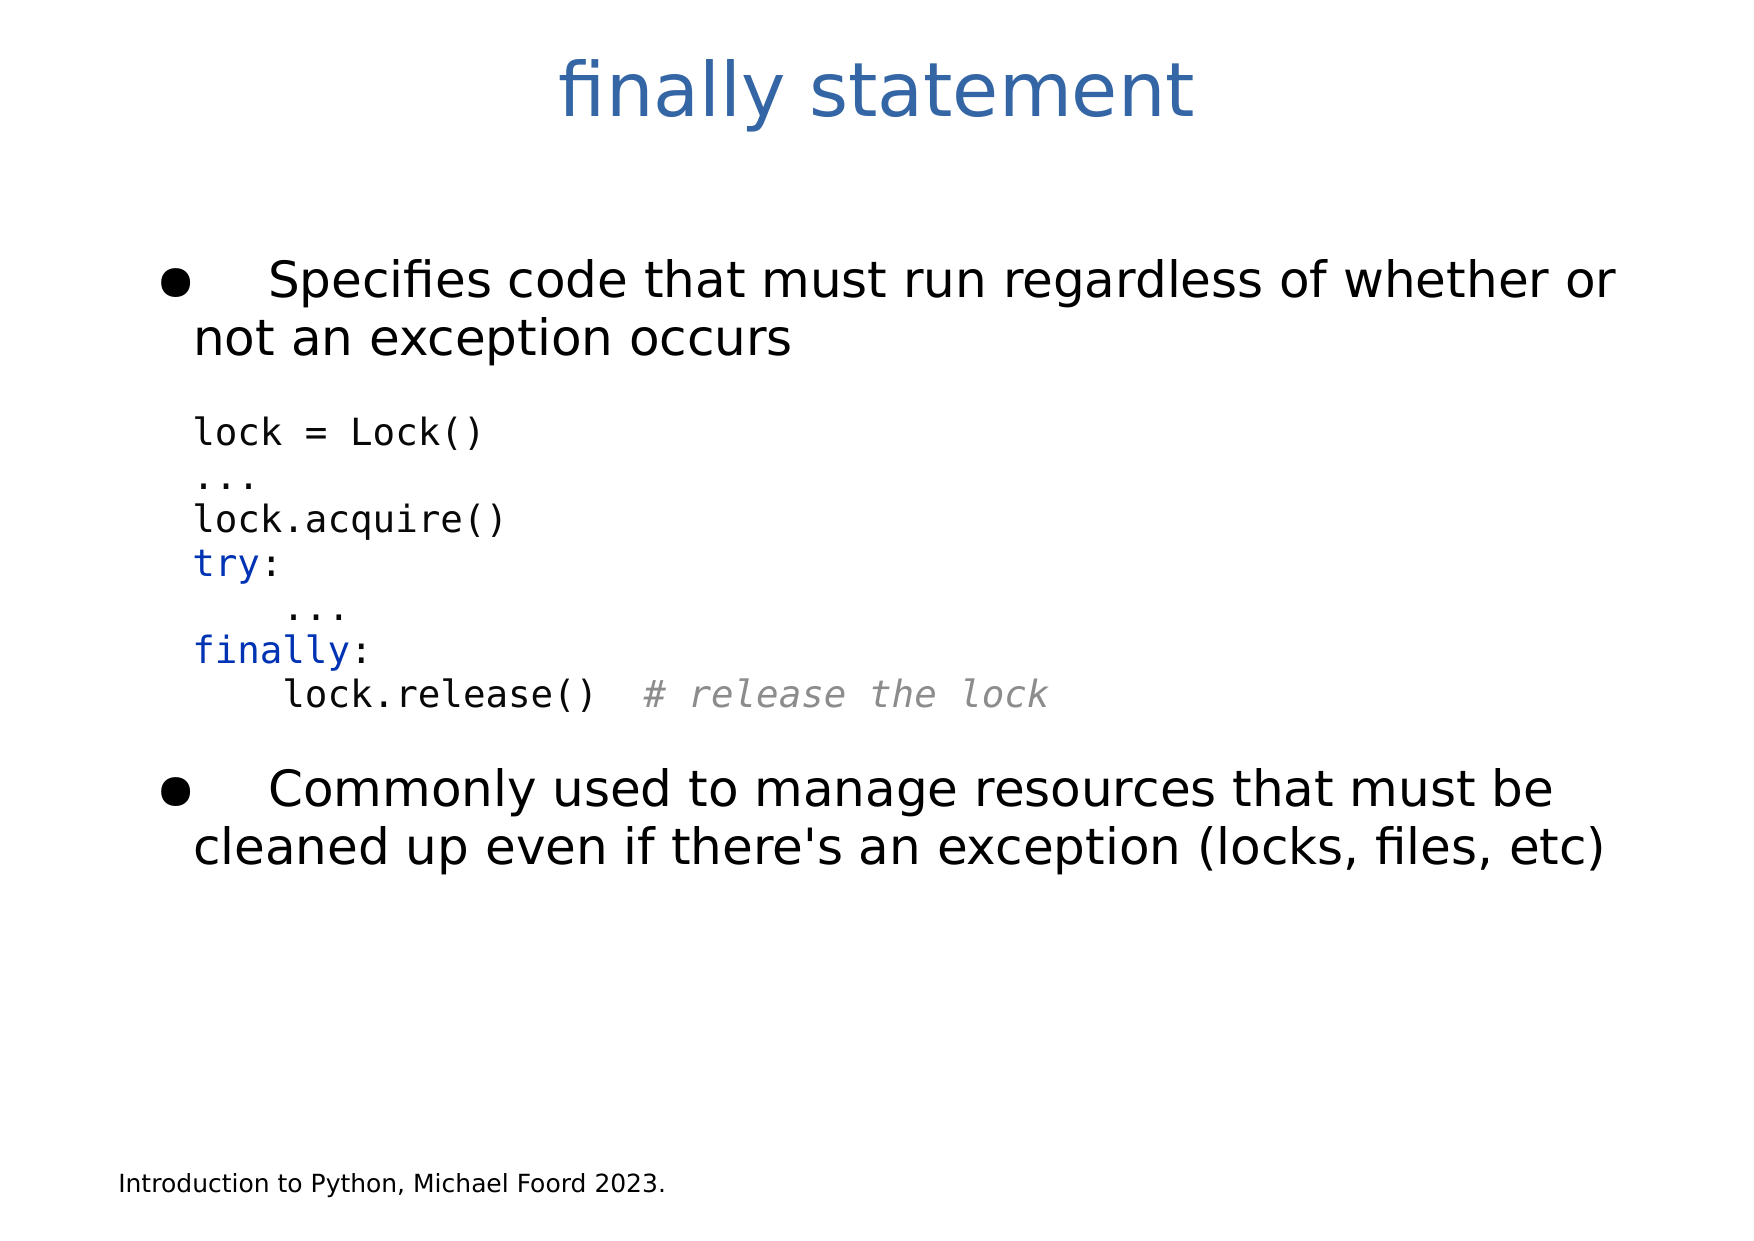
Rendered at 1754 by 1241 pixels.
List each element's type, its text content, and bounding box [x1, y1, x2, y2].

list Commonly used to manage resources that must be cleaned up even if there's an exception (locks, files, etc) [156, 760, 1636, 876]
text lock = Lock() ... lock.acquire() try: ... finally: lock.release() # release the lock [192, 411, 1636, 716]
subtitle finally statement [118, 47, 1636, 134]
list Specifies code that must run regardless of whether or not an exception occurs [156, 251, 1636, 367]
